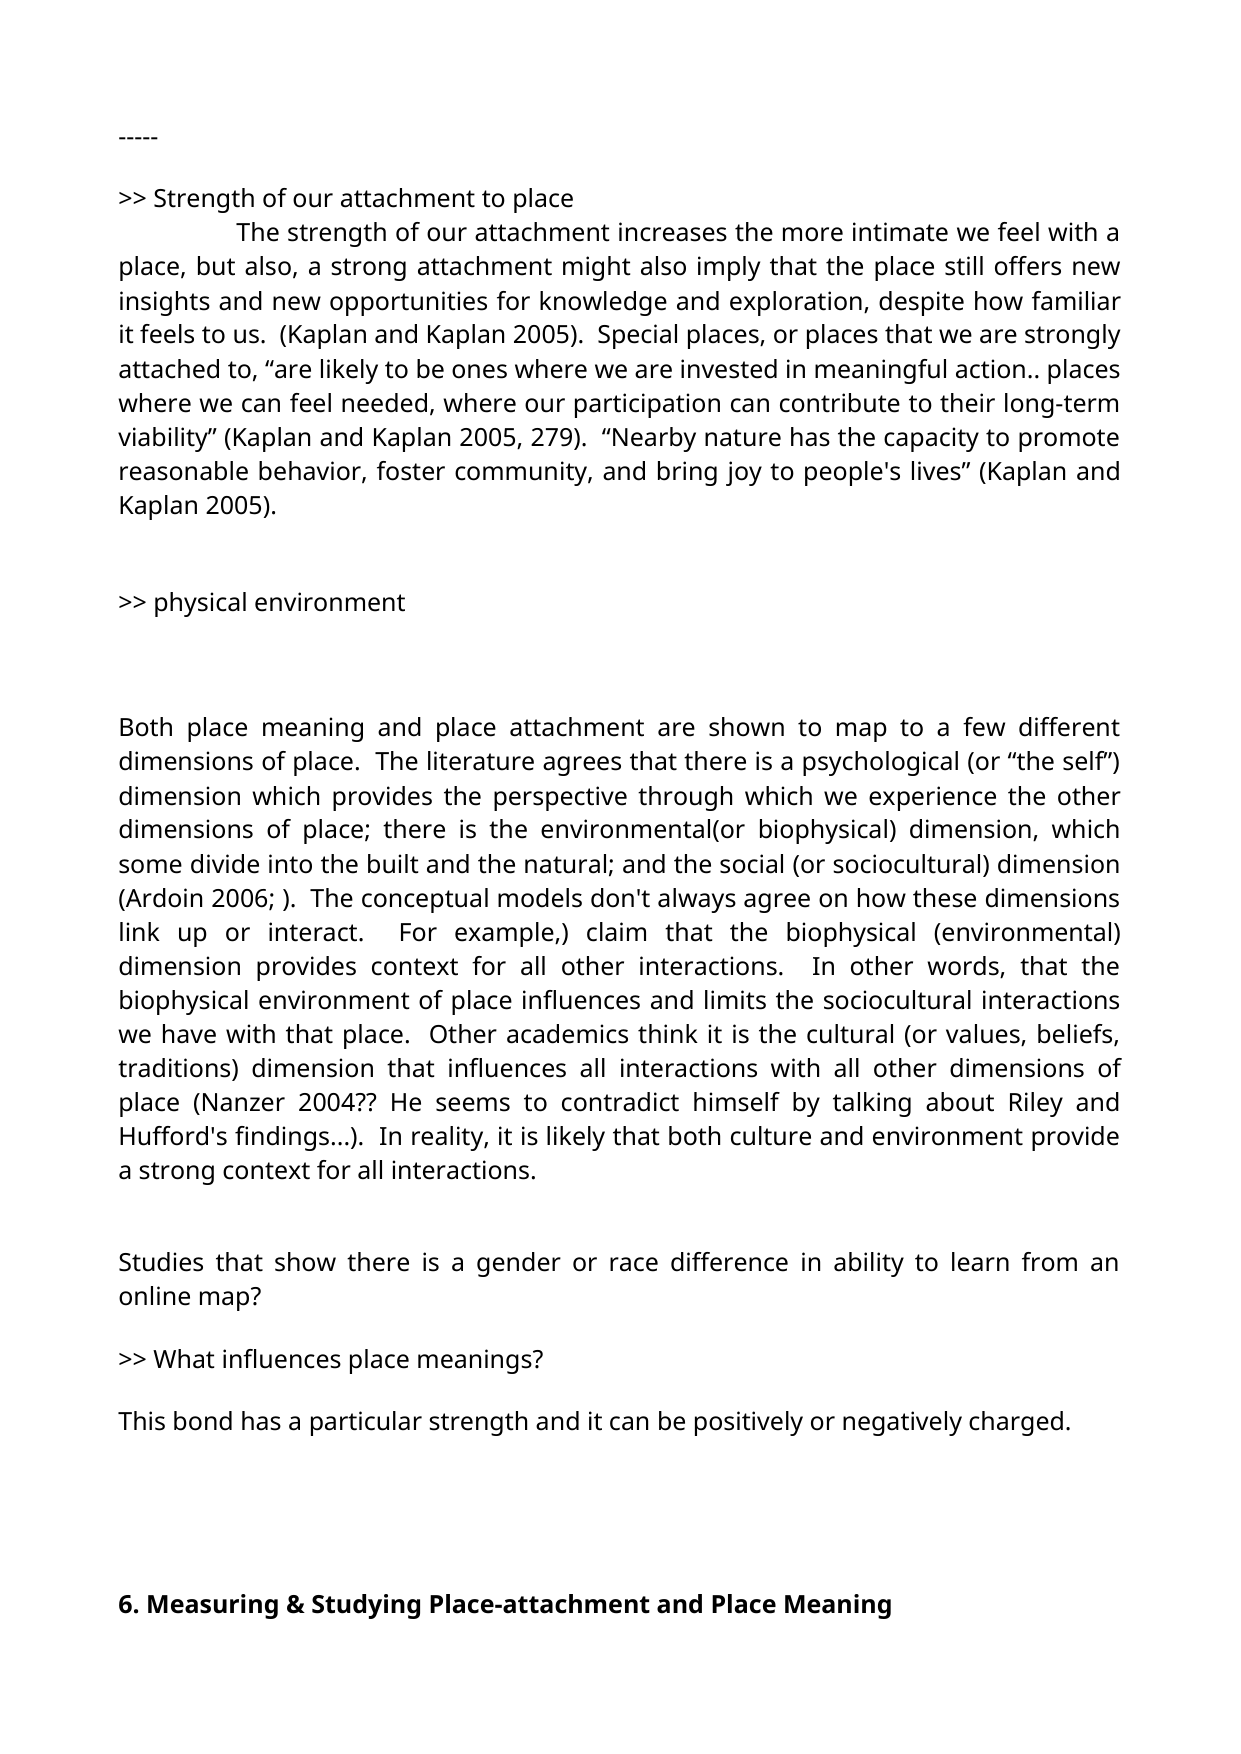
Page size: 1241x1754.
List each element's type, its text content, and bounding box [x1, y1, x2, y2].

text The strength of our attachment increases the more intimate we feel with a place, but also, a strong attachment might also imply that the place still offers new insights and new opportunities for knowledge and exploration, despite how familiar it feels to us. (Kaplan and Kaplan 2005). Special places, or places that we are strongly attached to, “are likely to be ones where we are invested in meaningful action.. places where we can feel needed, where our participation can contribute to their long-term viability” (Kaplan and Kaplan 2005, 279). “Nearby nature has the capacity to promote reasonable behavior, foster community, and bring joy to people's lives” (Kaplan and Kaplan 2005). [118, 215, 1122, 522]
text Both place meaning and place attachment are shown to map to a few different dimensions of place. The literature agrees that there is a psychological (or “the self”) dimension which provides the perspective through which we experience the other dimensions of place; there is the environmental(or biophysical) dimension, which some divide into the built and the natural; and the social (or sociocultural) dimension (Ardoin 2006; ). The conceptual models don't always agree on how these dimensions link up or interact. For example,) claim that the biophysical (environmental) dimension provides context for all other interactions. In other words, that the biophysical environment of place influences and limits the sociocultural interactions we have with that place. Other academics think it is the cultural (or values, beliefs, traditions) dimension that influences all interactions with all other dimensions of place (Nanzer 2004?? He seems to contradict himself by talking about Riley and Hufford's findings...). In reality, it is likely that both culture and environment provide a strong context for all interactions. [118, 710, 1122, 1187]
text >> physical environment [118, 584, 1122, 618]
text Studies that show there is a gender or race difference in ability to learn from an online map? [118, 1244, 1122, 1312]
text >> Strength of our attachment to place [118, 181, 1122, 215]
text >> What influences place meanings? [118, 1341, 1122, 1375]
text 6. Measuring & Studying Place-attachment and Place Meaning [118, 1587, 1122, 1621]
text ----- [118, 118, 1122, 152]
text This bond has a particular strength and it can be positively or negatively charged. [118, 1404, 1122, 1438]
